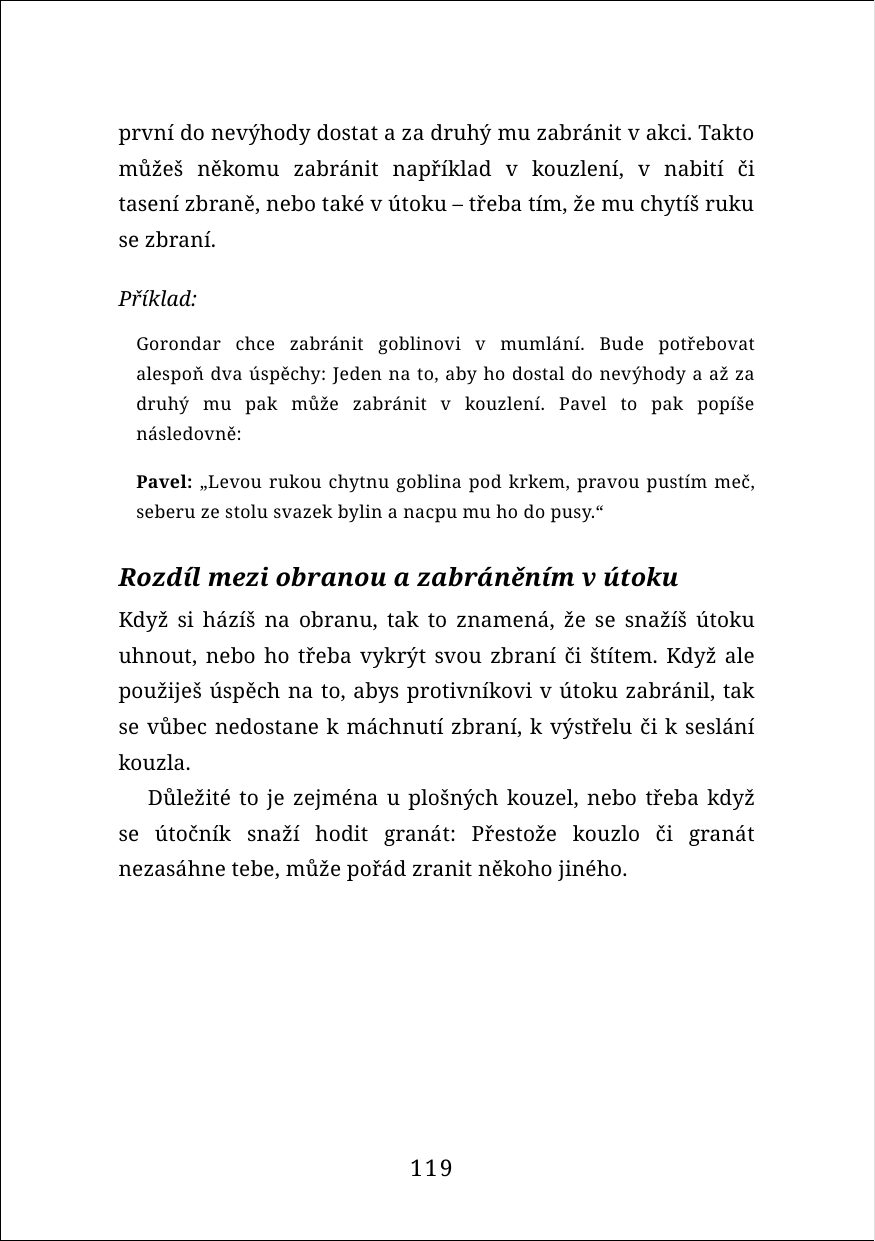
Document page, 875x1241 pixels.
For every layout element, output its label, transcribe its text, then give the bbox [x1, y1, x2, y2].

subtitle Rozdíl mezi obranou a zabráněním v útoku [118, 560, 756, 594]
text Pavel: „Levou rukou chytnu goblina pod krkem, pravou pustím meč, seberu ze stolu svazek bylin a nacpu mu ho do pusy.“ [136, 470, 756, 524]
text Gorondar chce zabránit goblinovi v mumlání. Bude potřebovat alespoň dva úspěchy: Jeden na to, aby ho dostal do nevýhody a až za druhý mu pak může zabránit v kouzlení. Pavel to pak popíše následovně: [136, 331, 756, 446]
text první do nevýhody dostat a za druhý mu zabránit v akci. Takto můžeš někomu zabránit například v kouzlení, v nabití či tasení zbraně, nebo také v útoku – třeba tím, že mu chytíš ruku se zbraní. [118, 118, 756, 253]
text Příklad: [118, 284, 756, 312]
text Když si házíš na obranu, tak to znamená, že se snažíš útoku uhnout, nebo ho třeba vykrýt svou zbraní či štítem. Když ale použiješ úspěch na to, abys protivníkovi v útoku zabránil, tak se vůbec nedostane k máchnutí zbraní, k výstřelu či k seslání kouzla. Důležité to je zejména u plošných kouzel, nebo třeba když se útočník snaží hodit granát: Přestože kouzlo či granát nezasáhne tebe, může pořád zranit někoho jiného. [118, 606, 756, 883]
